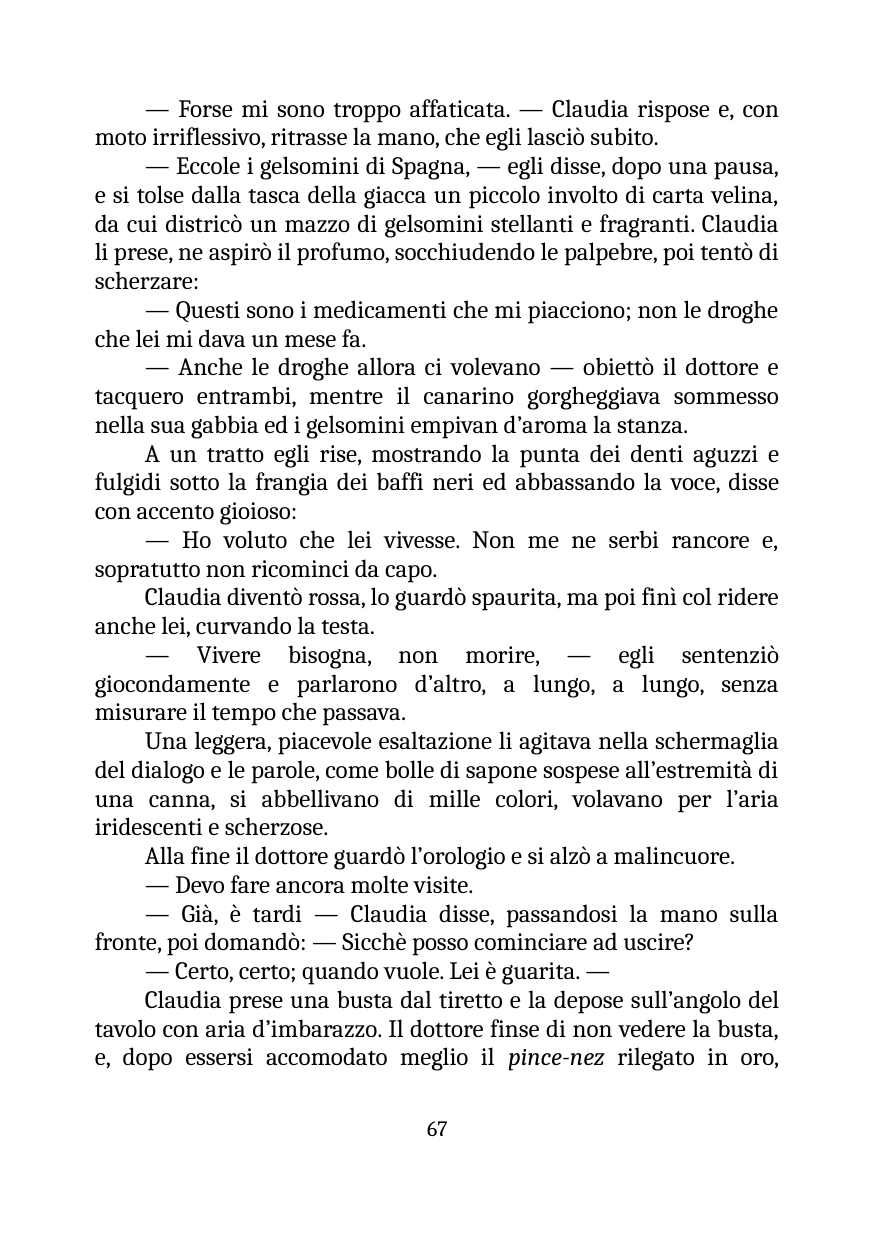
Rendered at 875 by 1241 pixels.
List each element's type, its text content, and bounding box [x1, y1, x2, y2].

text — Ho voluto che lei vivesse. Non me ne serbi rancore e, sopratutto non ricominci da capo. [94, 526, 779, 583]
text — Forse mi sono troppo affaticata. — Claudia rispose e, con moto irriflessivo, ritrasse la mano, che egli lasciò subito. [94, 94, 779, 152]
text Claudia prese una busta dal tiretto e la depose sull’angolo del tavolo con aria d’imbarazzo. Il dottore finse di non vedere la busta, e, dopo essersi accomodato meglio il pince-nez rilegato in oro, [94, 986, 779, 1072]
text Claudia diventò rossa, lo guardò spaurita, ma poi finì col ridere anche lei, curvando la testa. [94, 583, 779, 641]
text Alla fine il dottore guardò l’orologio e si alzò a malincuore. [94, 842, 779, 871]
text A un tratto egli rise, mostrando la punta dei denti aguzzi e fulgidi sotto la frangia dei baffi neri ed abbassando la voce, disse con accento gioioso: [94, 439, 779, 526]
text — Vivere bisogna, non morire, — egli sentenziò giocondamente e parlarono d’altro, a lungo, a lungo, senza misurare il tempo che passava. [94, 641, 779, 727]
text — Certo, certo; quando vuole. Lei è guarita. — [94, 957, 779, 986]
text — Già, è tardi — Claudia disse, passandosi la mano sulla fronte, poi domandò: — Sicchè posso cominciare ad uscire? [94, 899, 779, 957]
text — Eccole i gelsomini di Spagna, — egli disse, dopo una pausa, e si tolse dalla tasca della giacca un piccolo involto di carta velina, da cui districò un mazzo di gelsomini stellanti e fragranti. Claudia li prese, ne aspirò il profumo, socchiudendo le palpebre, poi tentò di scherzare: [94, 152, 779, 296]
text Una leggera, piacevole esaltazione li agitava nella schermaglia del dialogo e le parole, come bolle di sapone sospese all’estremità di una canna, si abbellivano di mille colori, volavano per l’aria iridescenti e scherzose. [94, 727, 779, 842]
text — Questi sono i medicamenti che mi piacciono; non le droghe che lei mi dava un mese fa. [94, 296, 779, 353]
text — Anche le droghe allora ci volevano — obiettò il dottore e tacquero entrambi, mentre il canarino gorgheggiava sommesso nella sua gabbia ed i gelsomini empivan d’aroma la stanza. [94, 353, 779, 439]
text — Devo fare ancora molte visite. [94, 871, 779, 899]
